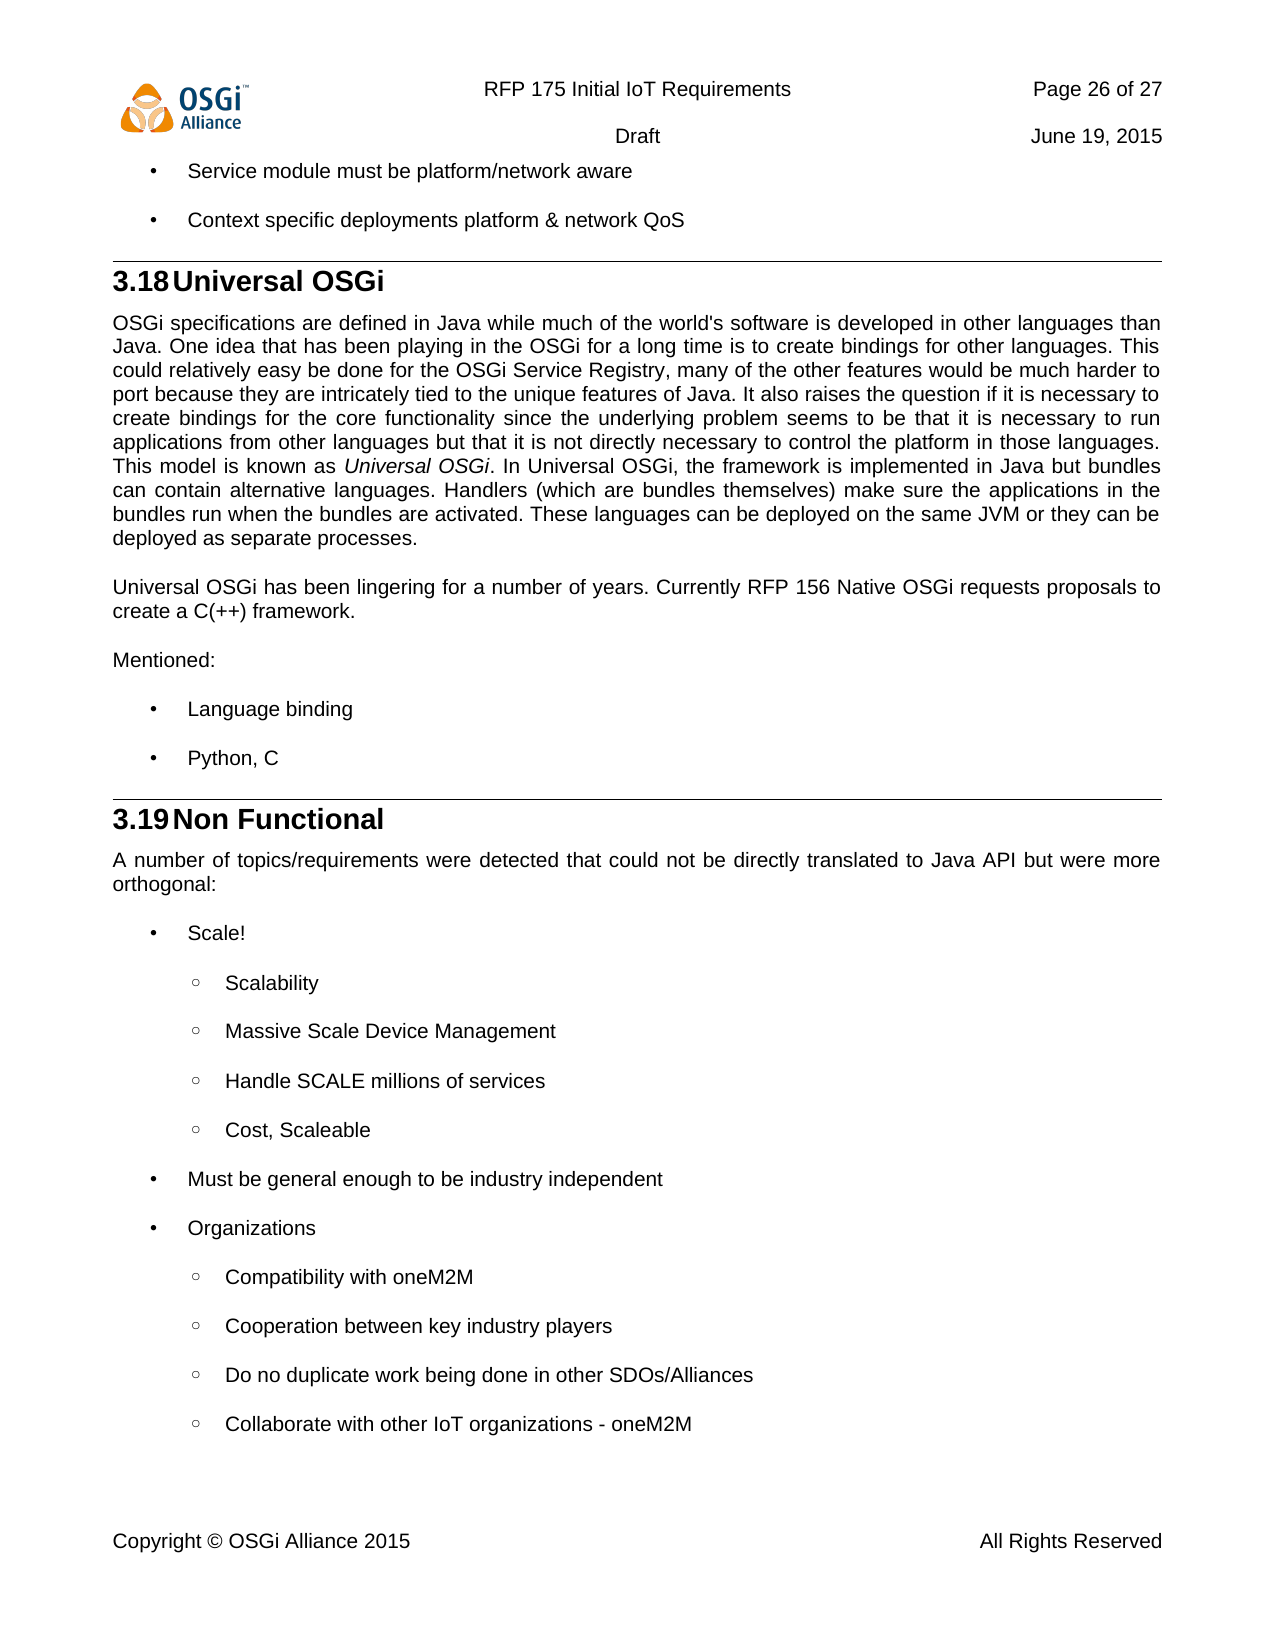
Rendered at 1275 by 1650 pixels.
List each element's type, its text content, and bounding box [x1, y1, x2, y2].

list Python, C [150, 746, 1162, 770]
list Organizations [150, 1216, 1162, 1240]
list Compatibility with oneM2M [187, 1265, 1162, 1289]
subtitle Universal OSGi [112, 262, 1162, 298]
text Universal OSGi has been lingering for a number of years. Currently RFP 156 Native OSGi requests proposals to create a C(++) framework. [112, 575, 1162, 623]
text OSGi specifications are defined in Java while much of the world's software is developed in other languages than Java. One idea that has been playing in the OSGi for a long time is to create bindings for other languages. This could relatively easy be done for the OSGi Service Registry, many of the other features would be much harder to port because they are intricately tied to the unique features of Java. It also raises the question if it is necessary to create bindings for the core functionality since the underlying problem seems to be that it is necessary to run applications from other languages but that it is not directly necessary to control the platform in those languages. This model is known as Universal OSGi. In Universal OSGi, the framework is implemented in Java but bundles can contain alternative languages. Handlers (which are bundles themselves) make sure the applications in the bundles run when the bundles are activated. These languages can be deployed on the same JVM or they can be deployed as separate processes. [112, 310, 1162, 550]
text Mentioned: [112, 648, 1162, 672]
subtitle Non Functional [112, 800, 1162, 836]
list Cost, Scaleable [187, 1117, 1162, 1142]
list Handle SCALE millions of services [187, 1068, 1162, 1092]
list Scalability [187, 970, 1162, 994]
picture [113, 76, 257, 140]
list Cooperation between key industry players [187, 1314, 1162, 1338]
text A number of topics/requirements were detected that could not be directly translated to Java API but were more orthogonal: [112, 848, 1162, 896]
list Do no duplicate work being done in other SDOs/Alliances [187, 1363, 1162, 1387]
list Service module must be platform/network aware [150, 159, 1162, 183]
list Context specific deployments platform & network QoS [150, 208, 1162, 232]
list Scale! [150, 921, 1162, 945]
list Massive Scale Device Management [187, 1019, 1162, 1043]
list Language binding [150, 697, 1162, 721]
list Collaborate with other IoT organizations - oneM2M [187, 1412, 1162, 1436]
list Must be general enough to be industry independent [150, 1167, 1162, 1191]
